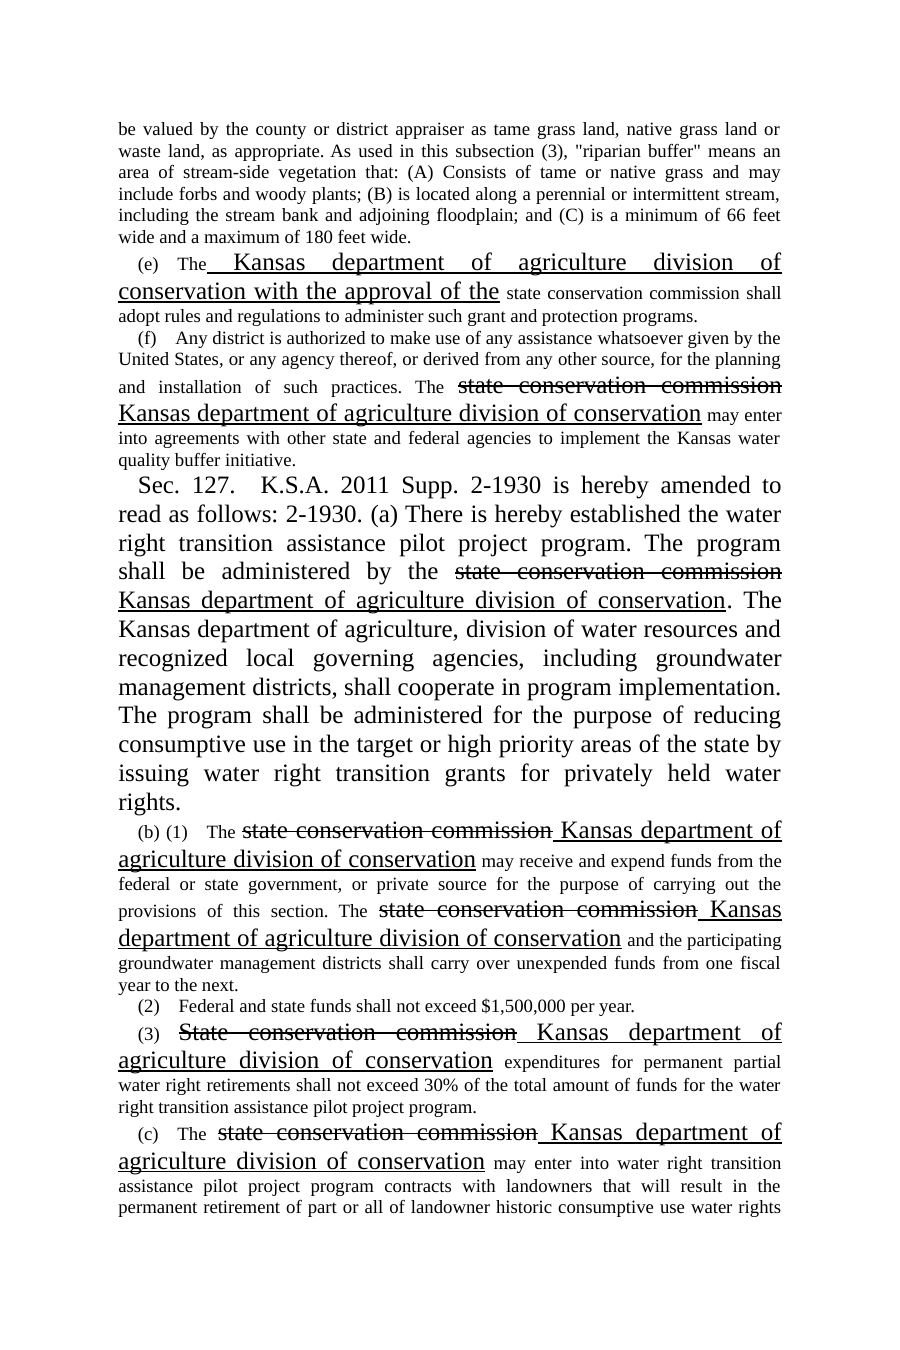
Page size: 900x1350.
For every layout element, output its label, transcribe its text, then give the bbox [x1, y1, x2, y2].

text (e) The Kansas department of agriculture division of conservation with the approval of the state conservation commission shall adopt rules and regulations to administer such grant and protection programs. [118, 247, 782, 327]
text (3) State conservation commission Kansas department of agriculture division of conservation expenditures for permanent partial water right retirements shall not exceed 30% of the total amount of funds for the water right transition assistance pilot project program. [118, 1017, 782, 1117]
text (2) Federal and state funds shall not exceed $1,500,000 per year. [118, 995, 782, 1017]
text (f) Any district is authorized to make use of any assistance whatsoever given by the United States, or any agency thereof, or derived from any other source, for the planning and installation of such practices. The state conservation commission Kansas department of agriculture division of conservation may enter into agreements with other state and federal agencies to implement the Kansas water quality buffer initiative. [118, 327, 782, 470]
text (c) The state conservation commission Kansas department of agriculture division of conservation may enter into water right transition assistance pilot project program contracts with landowners that will result in the permanent retirement of part or all of landowner historic consumptive use water rights [118, 1117, 782, 1218]
text Sec. 127. K.S.A. 2011 Supp. 2-1930 is hereby amended to read as follows: 2-1930. (a) There is hereby established the water right transition assistance pilot project program. The program shall be administered by the state conservation commission Kansas department of agriculture division of conservation. The Kansas department of agriculture, division of water resources and recognized local governing agencies, including groundwater management districts, shall cooperate in program implementation. The program shall be administered for the purpose of reducing consumptive use in the target or high priority areas of the state by issuing water right transition grants for privately held water rights. [118, 470, 782, 815]
text be valued by the county or district appraiser as tame grass land, native grass land or waste land, as appropriate. As used in this subsection (3), "riparian buffer" means an area of stream-side vegetation that: (A) Consists of tame or native grass and may include forbs and woody plants; (B) is located along a perennial or intermittent stream, including the stream bank and adjoining floodplain; and (C) is a minimum of 66 feet wide and a maximum of 180 feet wide. [118, 118, 782, 247]
text (b) (1) The state conservation commission Kansas department of agriculture division of conservation may receive and expend funds from the federal or state government, or private source for the purpose of carrying out the provisions of this section. The state conservation commission Kansas department of agriculture division of conservation and the participating groundwater management districts shall carry over unexpended funds from one fiscal year to the next. [118, 815, 782, 995]
